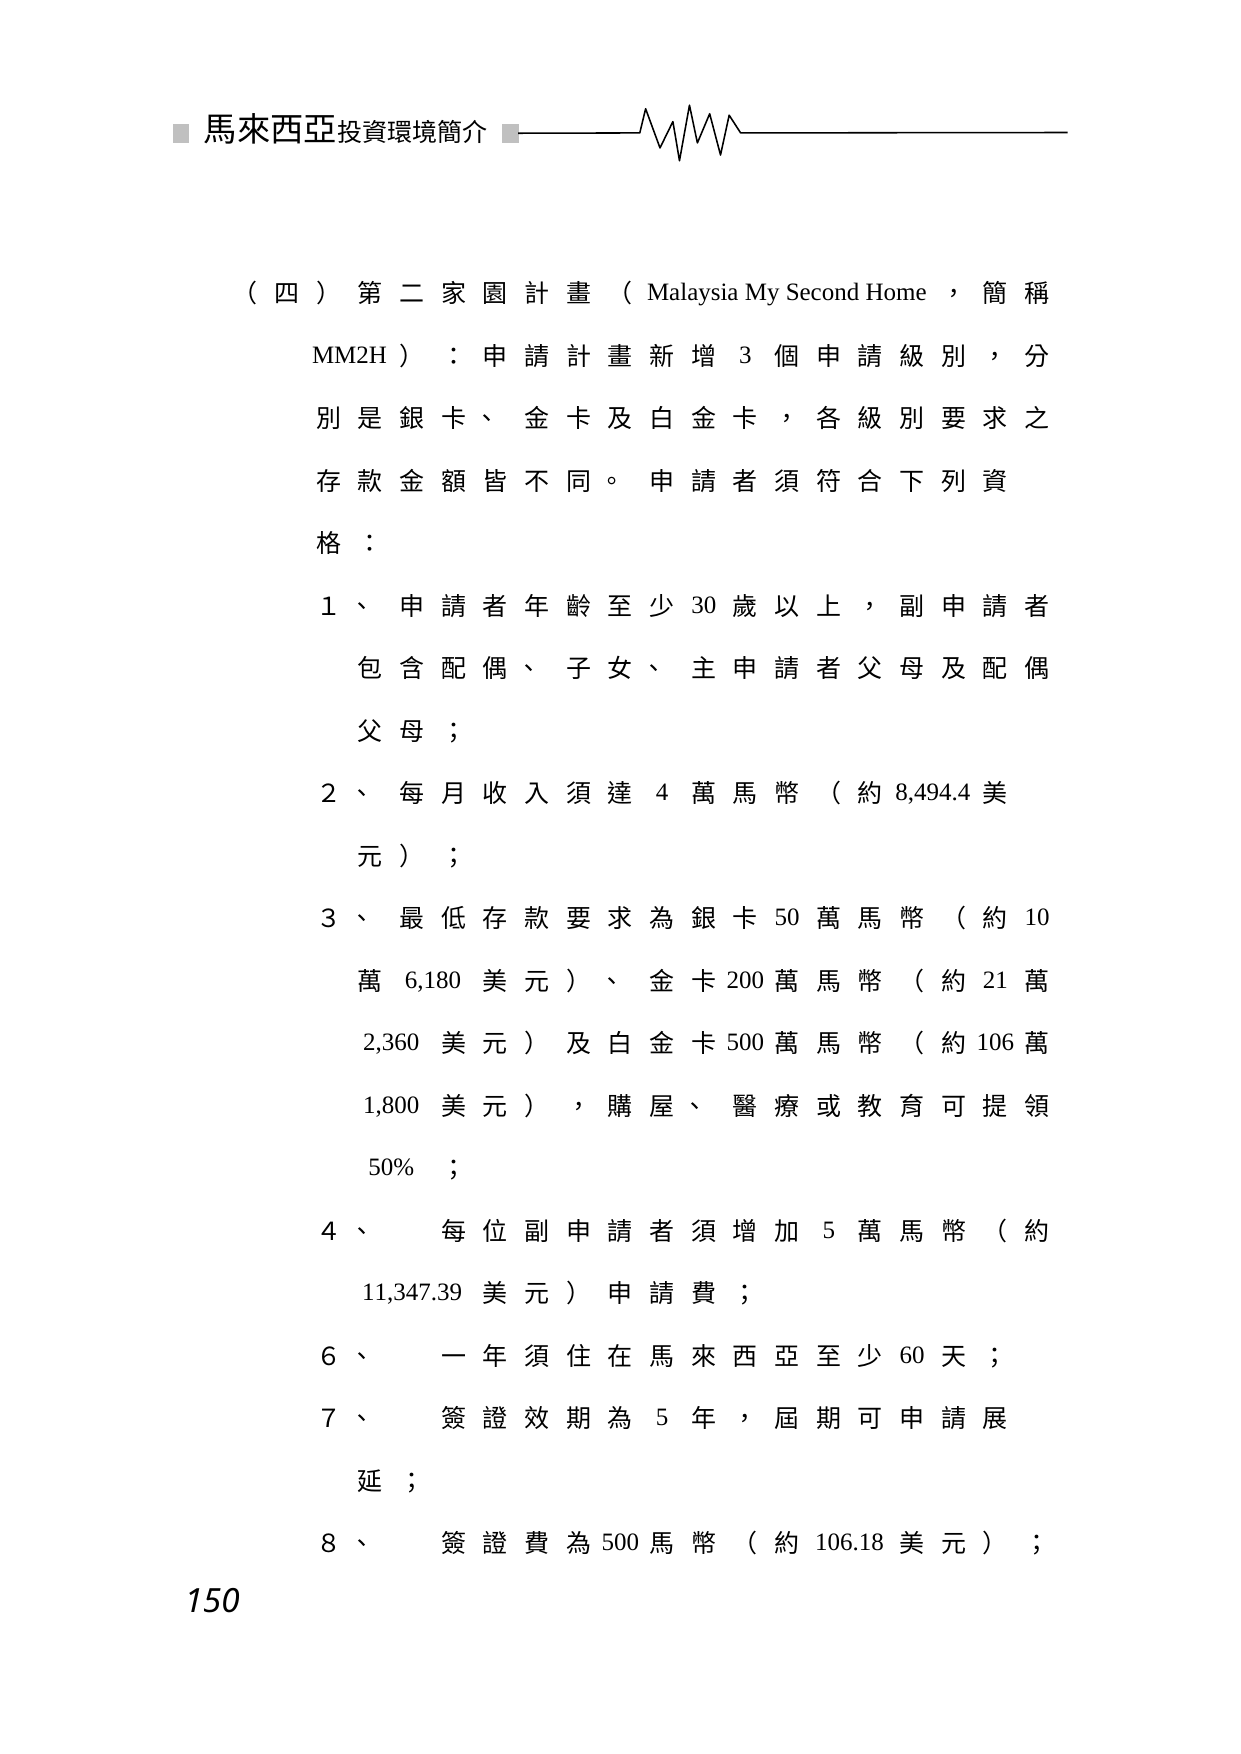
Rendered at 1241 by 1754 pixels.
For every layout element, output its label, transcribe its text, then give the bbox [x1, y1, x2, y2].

text １、申請者年齡至少30歲以上，副申請者包含配偶、子女、主申請者父母及配偶父母； [281, 563, 1058, 750]
text （四）第二家園計畫（Malaysia My Second Home，簡稱MM2H）：申請計畫新增3個申請級別，分別是銀卡、金卡及白金卡，各級別要求之存款金額皆不同。申請者須符合下列資格： [207, 250, 1058, 563]
text ４、 每位副申請者須增加5萬馬幣（約11,347.39美元）申請費； [281, 1188, 1058, 1313]
text ６、 一年須住在馬來西亞至少60天； [281, 1313, 1058, 1375]
text ３、最低存款要求為銀卡50萬馬幣（約10萬6,180美元）、金卡200萬馬幣（約21萬2,360美元）及白金卡500萬馬幣（約106萬1,800美元），購屋、醫療或教育可提領50%； [281, 875, 1058, 1188]
text ８、 簽證費為500馬幣（約106.18美元）； [281, 1500, 1058, 1563]
text ７、 簽證效期為5年，屆期可申請展延； [281, 1375, 1058, 1500]
text ２、每月收入須達4萬馬幣（約8,494.4美元）； [281, 750, 1058, 875]
